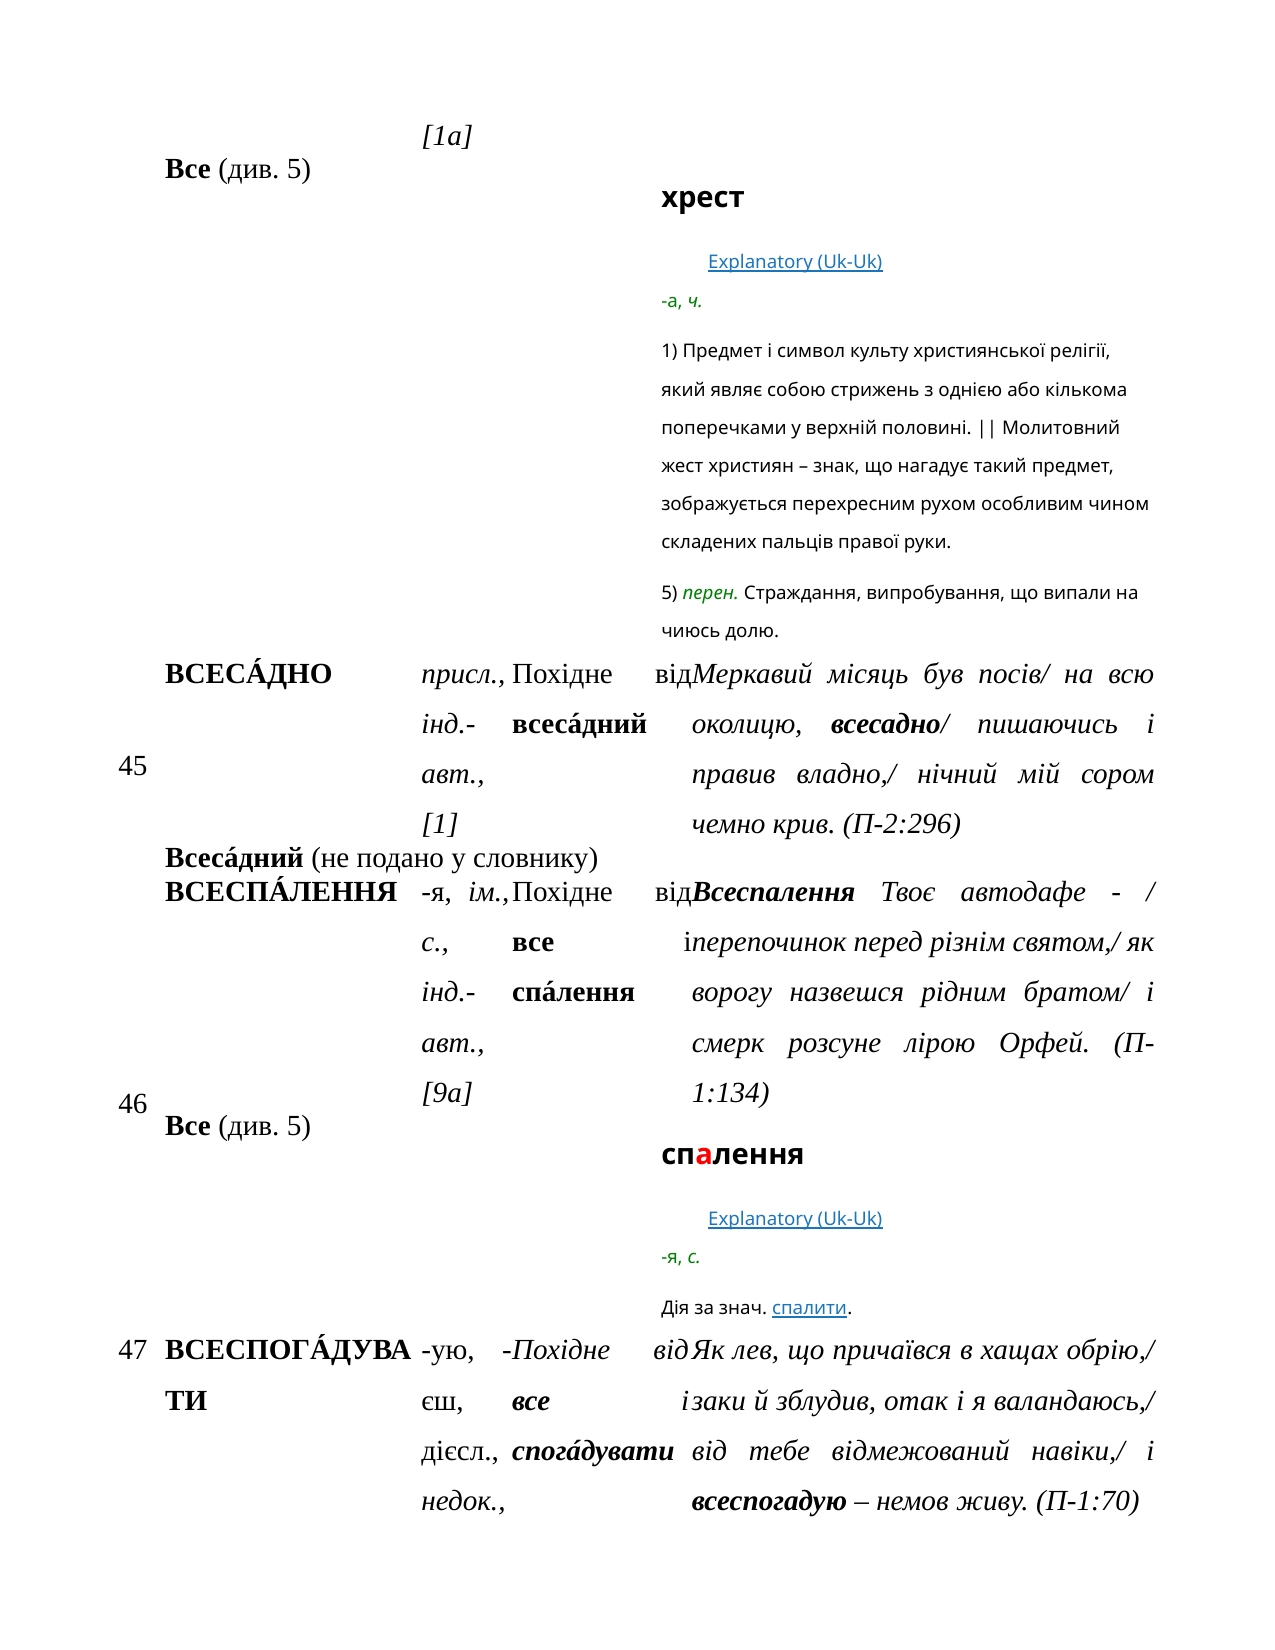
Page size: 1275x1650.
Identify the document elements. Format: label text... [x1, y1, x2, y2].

table_cell [512, 118, 692, 152]
table_cell Похідне від все і спáлення [512, 874, 692, 1108]
table_cell [165, 118, 421, 152]
table_cell Всеспалення Твоє автодафе - / перепочинок перед різнім святом,/ як ворогу назвешся рідним братом/ і смерк розсуне лірою Орфей. (П-1:134) [692, 874, 1157, 1108]
table_cell -ую, -єш, дієсл., недок., [421, 1333, 512, 1517]
table_cell 45 [118, 656, 165, 874]
table_cell [118, 118, 165, 656]
table_cell 47 [118, 1333, 165, 1517]
table_cell Всесáдний (не подано у словнику) [165, 840, 1157, 874]
table_cell Все (див. 5) [165, 152, 661, 656]
table_cell присл., інд.-авт., [1] [421, 656, 512, 840]
table_cell -я, ім., с., інд.-авт., [9а] [421, 874, 512, 1108]
table_cell [1а] [421, 118, 512, 152]
table_cell спалення Explanatory (Uk-Uk) -я, с. Дія за знач. спалити. [661, 1109, 1157, 1332]
table_cell хрест Explanatory (Uk-Uk) -а, ч. 1) Предмет і символ культу християнської релігії, який являє собою стрижень з однією або кількома поперечками у верхній половині. || Молитовний жест християн – знак, що нагадує такий предмет, зображується перехресним рухом особливим чином складених пальців правої руки. 5) перен. Страждання, випробування, що випали на чиюсь долю. [661, 152, 1157, 656]
table_cell Похідне від все і спогáдувати [512, 1333, 692, 1517]
table_cell Похідне від всесáдний [512, 656, 692, 840]
table_cell 46 [118, 874, 165, 1332]
table_cell Як лев, що причаївся в хащах обрію,/ заки й зблудив, отак і я валандаюсь,/ від тебе відмежований навіки,/ і всеспогадую – немов живу. (П-1:70) [692, 1333, 1157, 1517]
table_cell Всеспáлення [165, 874, 421, 1108]
table_cell Всеспогáдувати [165, 1333, 421, 1517]
table_cell [692, 118, 1157, 152]
table_cell Все (див. 5) [165, 1109, 661, 1332]
table_cell Всесáдно [165, 656, 421, 840]
table_cell Меркавий місяць був посів/ на всю околицю, всесадно/ пишаючись і правив владно,/ нічний мій сором чемно крив. (П-2:296) [692, 656, 1157, 840]
